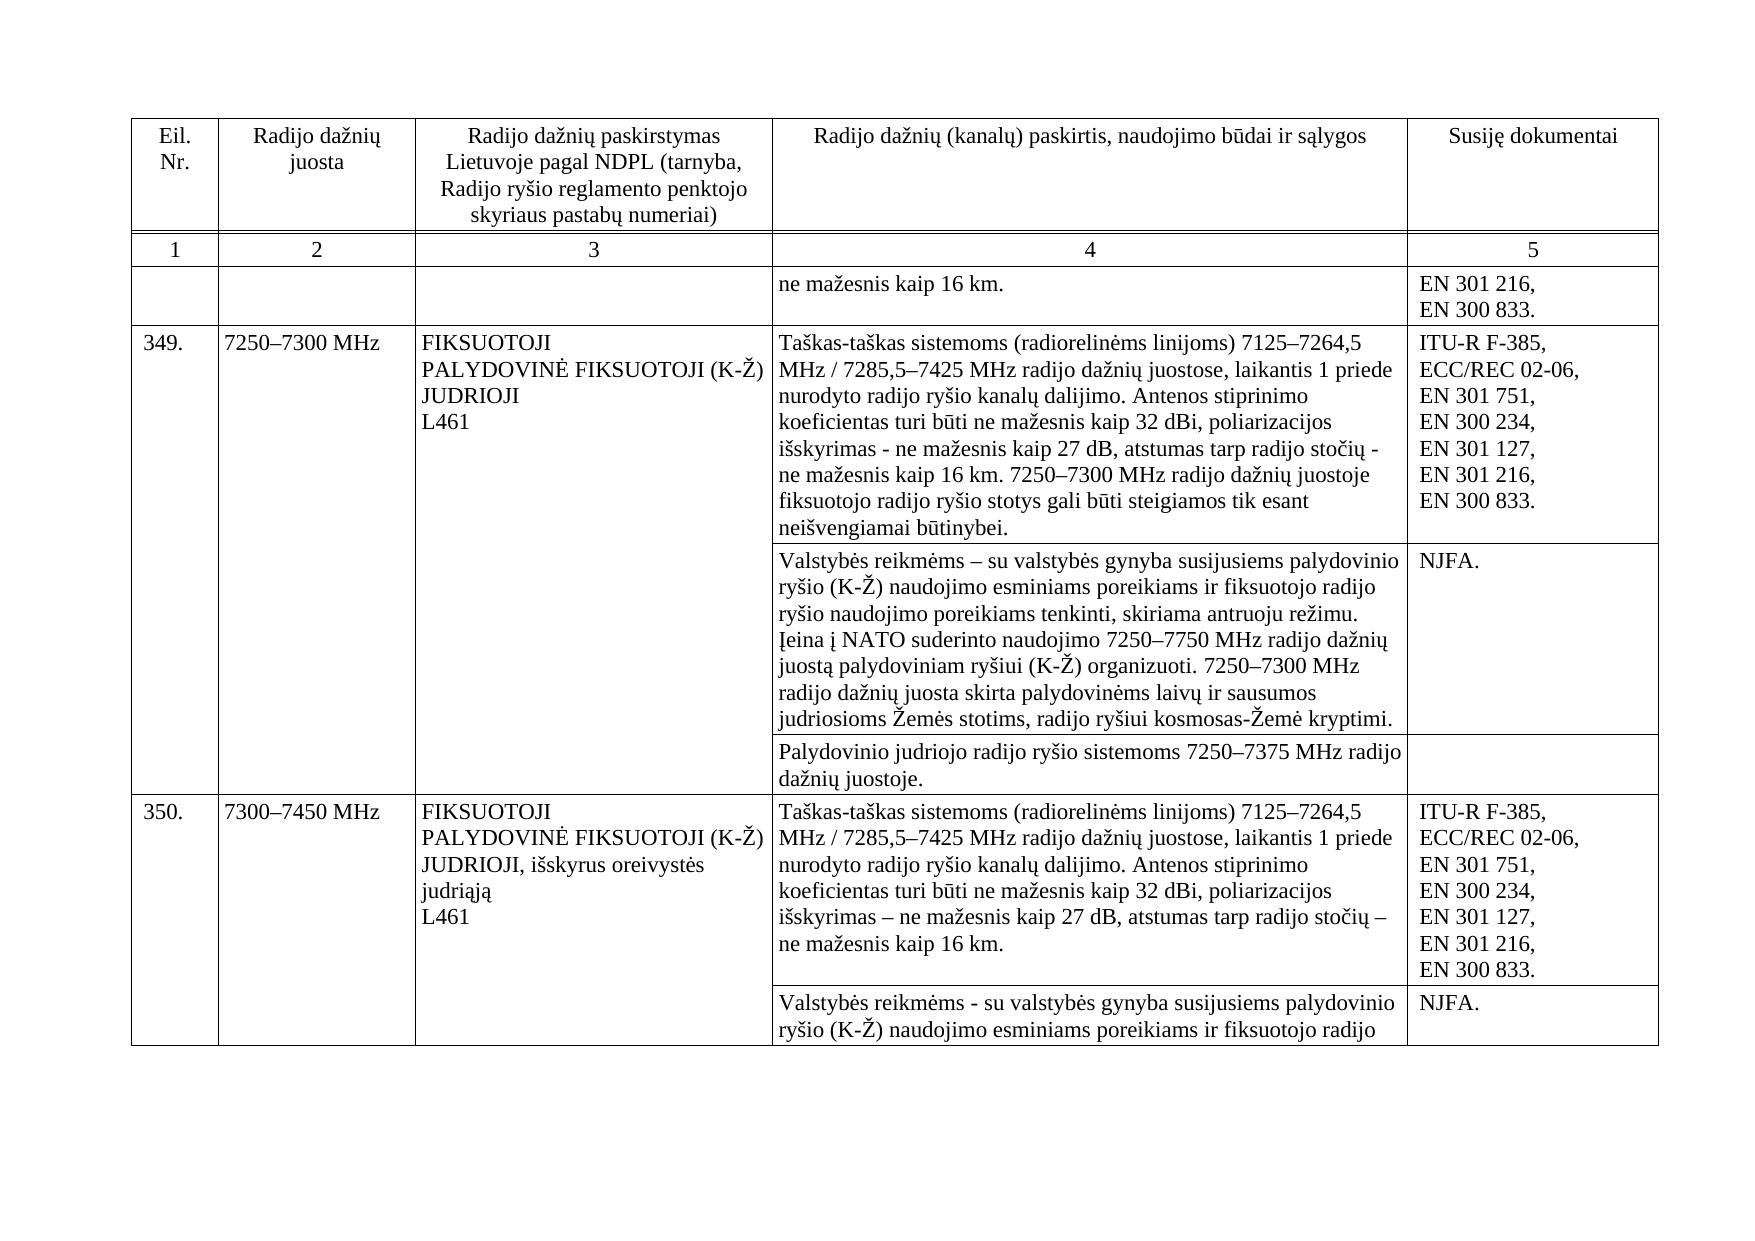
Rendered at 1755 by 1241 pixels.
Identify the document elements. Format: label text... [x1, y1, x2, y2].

table_cell FIKSUOTOJI PALYDOVINĖ FIKSUOTOJI (K-Ž) JUDRIOJI, išskyrus oreivystės judriąją L461 [416, 795, 772, 1045]
table_header Eil. Nr. [132, 119, 218, 230]
table_cell Valstybės reikmėms - su valstybės gynyba susijusiems palydovinio ryšio (K-Ž) naudojimo esminiams poreikiams ir fiksuotojo radijo [773, 986, 1407, 1045]
table_header Susiję dokumentai [1408, 119, 1658, 230]
table_cell 349. [132, 326, 218, 794]
table_cell 3 [416, 234, 772, 266]
table_cell 1 [132, 234, 218, 266]
table_cell FIKSUOTOJI PALYDOVINĖ FIKSUOTOJI (K-Ž) JUDRIOJI L461 [416, 326, 772, 794]
table_header Radijo dažnių (kanalų) paskirtis, naudojimo būdai ir sąlygos [773, 119, 1407, 230]
table_cell 7300–7450 MHz [219, 795, 415, 1045]
table_cell EN 301 216, EN 300 833. [1408, 267, 1658, 325]
table_cell Valstybės reikmėms – su valstybės gynyba susijusiems palydovinio ryšio (K-Ž) naudojimo esminiams poreikiams ir fiksuotojo radijo ryšio naudojimo poreikiams tenkinti, skiriama antruoju režimu. Įeina į NATO suderinto naudojimo 7250–7750 MHz radijo dažnių juostą palydoviniam ryšiui (K-Ž) organizuoti. 7250–7300 MHz radijo dažnių juosta skirta palydovinėms laivų ir sausumos judriosioms Žemės stotims, radijo ryšiui kosmosas-Žemė kryptimi. [773, 544, 1407, 734]
table_cell 350. [132, 795, 218, 1045]
table_cell - ne mažesnis kaip 16 km. [773, 267, 1407, 325]
table_cell NJFA. [1408, 544, 1658, 734]
table_cell NJFA. [1408, 986, 1658, 1045]
table_cell Taškas-taškas sistemoms (radiorelinėms linijoms) 7125–7264,5 MHz / 7285,5–7425 MHz radijo dažnių juostose, laikantis 1 priede nurodyto radijo ryšio kanalų dalijimo. Antenos stiprinimo koeficientas turi būti ne mažesnis kaip 32 dBi, poliarizacijos išskyrimas - ne mažesnis kaip 27 dB, atstumas tarp radijo stočių - ne mažesnis kaip 16 km. 7250–7300 MHz radijo dažnių juostoje fiksuotojo radijo ryšio stotys gali būti steigiamos tik esant neišvengiamai būtinybei. [773, 326, 1407, 543]
table_header Radijo dažnių paskirstymas Lietuvoje pagal NDPL (tarnyba, Radijo ryšio reglamento penktojo skyriaus pastabų numeriai) [416, 119, 772, 230]
table_cell [1408, 735, 1658, 794]
table_cell Palydovinio judriojo radijo ryšio sistemoms 7250–7375 MHz radijo dažnių juostoje. [773, 735, 1407, 794]
table_cell Taškas-taškas sistemoms (radiorelinėms linijoms) 7125–7264,5 MHz / 7285,5–7425 MHz radijo dažnių juostose, laikantis 1 priede nurodyto radijo ryšio kanalų dalijimo. Antenos stiprinimo koeficientas turi būti ne mažesnis kaip 32 dBi, poliarizacijos išskyrimas – ne mažesnis kaip 27 dB, atstumas tarp radijo stočių – ne mažesnis kaip 16 km. [773, 795, 1407, 985]
table_cell 5 [1408, 234, 1658, 266]
table_cell 7250–7300 MHz [219, 326, 415, 794]
table_cell 2 [219, 234, 415, 266]
table_cell [132, 267, 218, 325]
table_cell [416, 267, 772, 325]
table_header Radijo dažnių juosta [219, 119, 415, 230]
table_cell ITU-R F-385, ECC/REC 02-06, EN 301 751, EN 300 234, EN 301 127, EN 301 216, EN 300 833. [1408, 326, 1658, 543]
table_cell 4 [773, 234, 1407, 266]
table_cell ITU-R F-385, ECC/REC 02-06, EN 301 751, EN 300 234, EN 301 127, EN 301 216, EN 300 833. [1408, 795, 1658, 985]
table_cell [219, 267, 415, 325]
